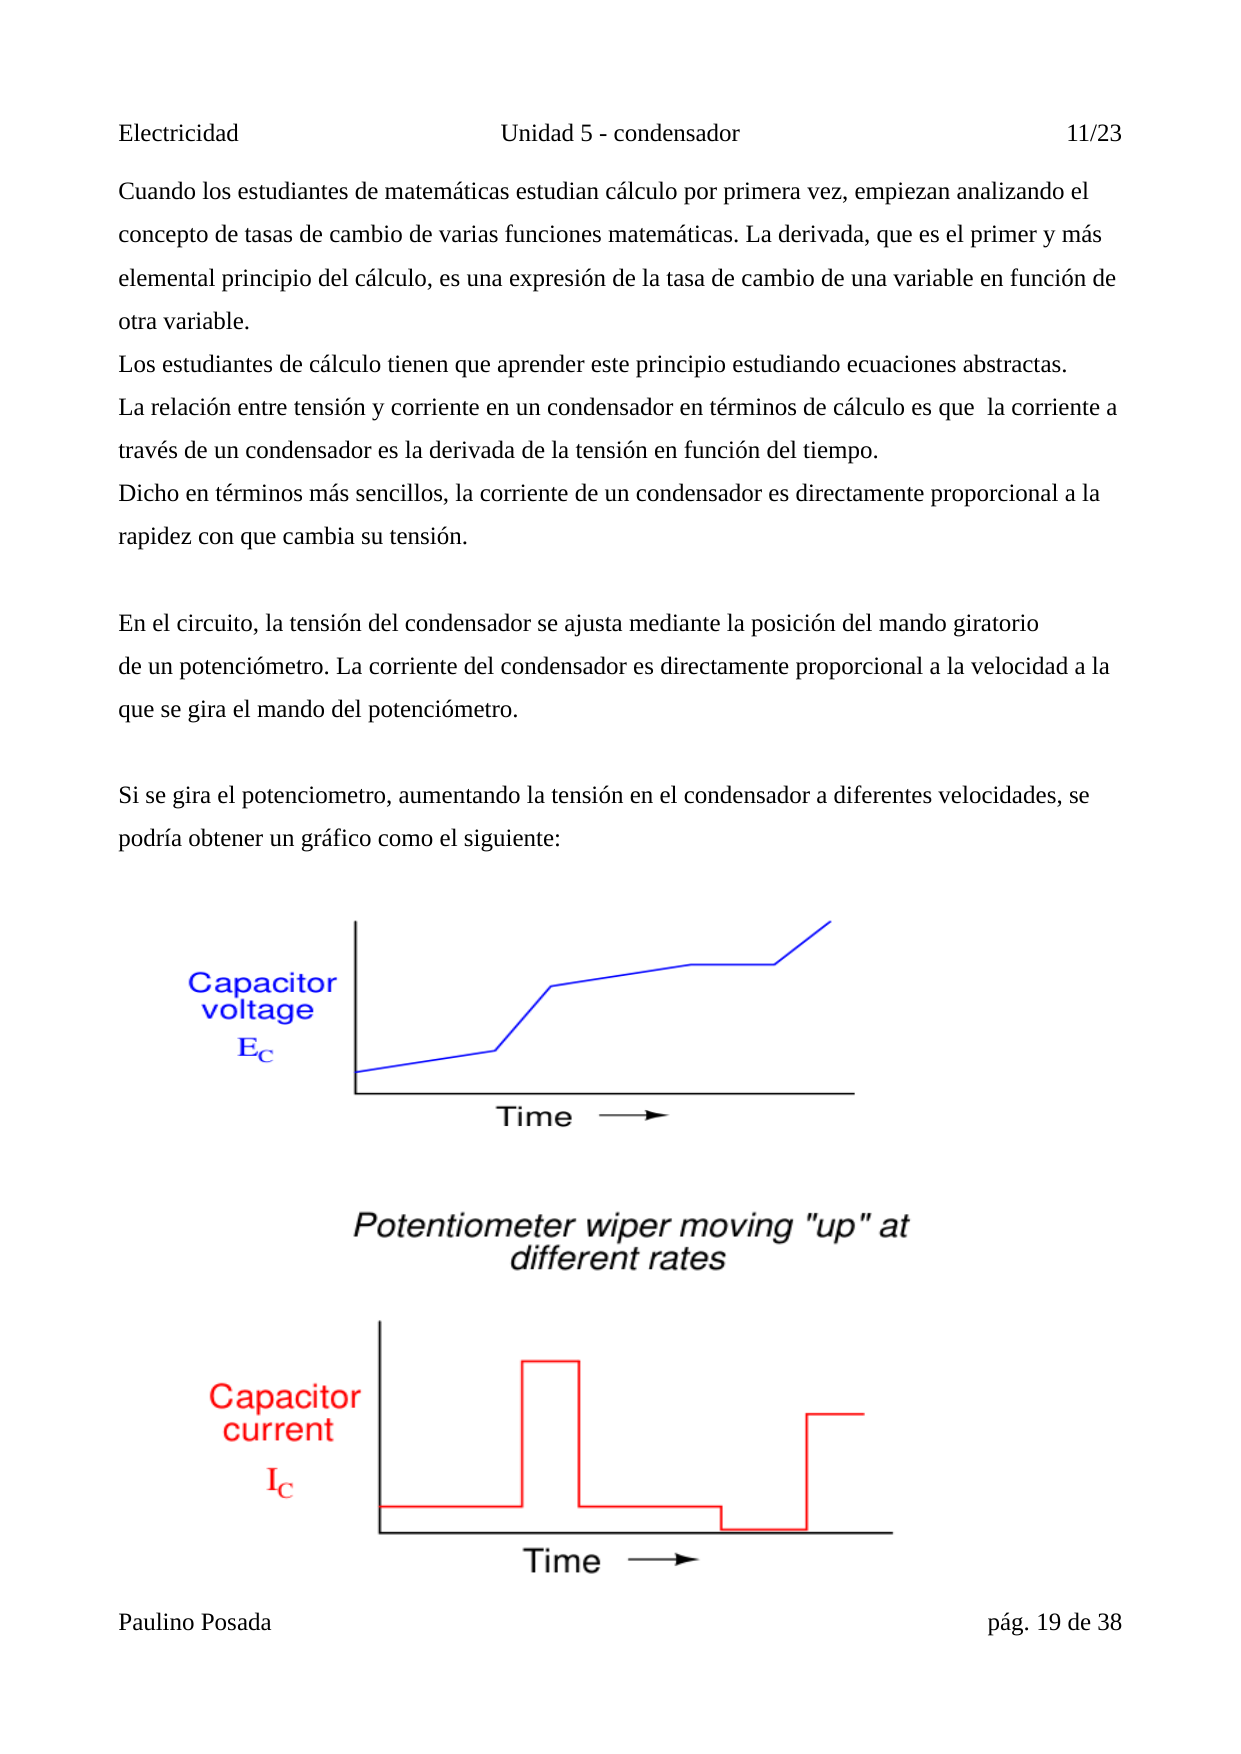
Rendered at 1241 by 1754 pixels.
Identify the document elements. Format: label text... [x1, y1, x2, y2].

text Si se gira el potenciometro, aumentando la tensión en el condensador a diferentes velocidades, se podría obtener un gráfico como el siguiente: [118, 780, 1122, 852]
picture [151, 1187, 972, 1583]
picture [178, 909, 855, 1142]
text La relación entre tensión y corriente en un condensador en términos de cálculo es que la corriente a través de un condensador es la derivada de la tensión en función del tiempo. [118, 392, 1122, 464]
text Dicho en términos más sencillos, la corriente de un condensador es directamente proporcional a la rapidez con que cambia su tensión. [118, 478, 1122, 550]
text de un potenciómetro. La corriente del condensador es directamente proporcional a la velocidad a la que se gira el mando del potenciómetro. [118, 651, 1122, 723]
text Cuando los estudiantes de matemáticas estudian cálculo por primera vez, empiezan analizando el concepto de tasas de cambio de varias funciones matemáticas. La derivada, que es el primer y más elemental principio del cálculo, es una expresión de la tasa de cambio de una variable en función de otra variable. [118, 176, 1122, 334]
text En el circuito, la tensión del condensador se ajusta mediante la posición del mando giratorio [118, 608, 1122, 636]
text Los estudiantes de cálculo tienen que aprender este principio estudiando ecuaciones abstractas. [118, 349, 1122, 378]
